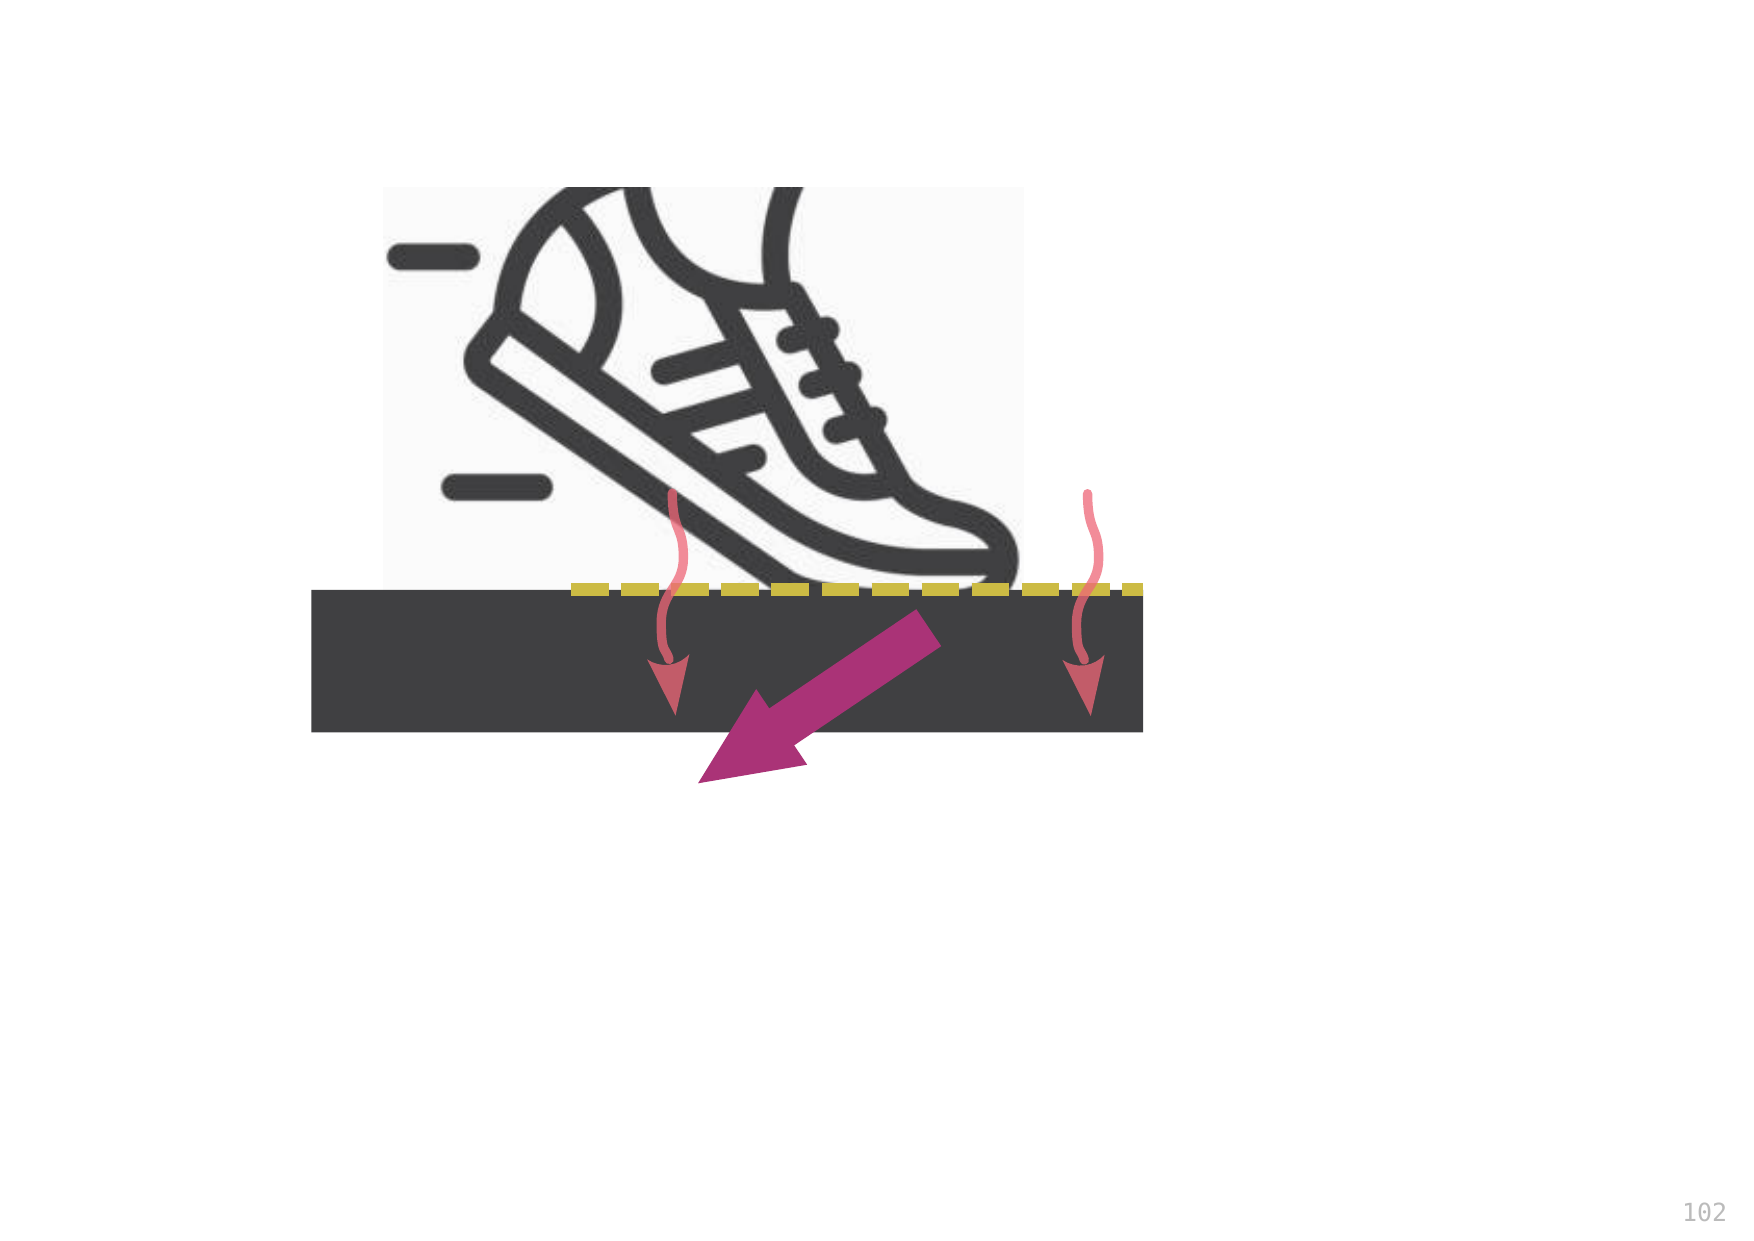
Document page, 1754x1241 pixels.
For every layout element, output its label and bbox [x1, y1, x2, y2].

text_box [311, 589, 1144, 784]
picture [383, 187, 1024, 589]
